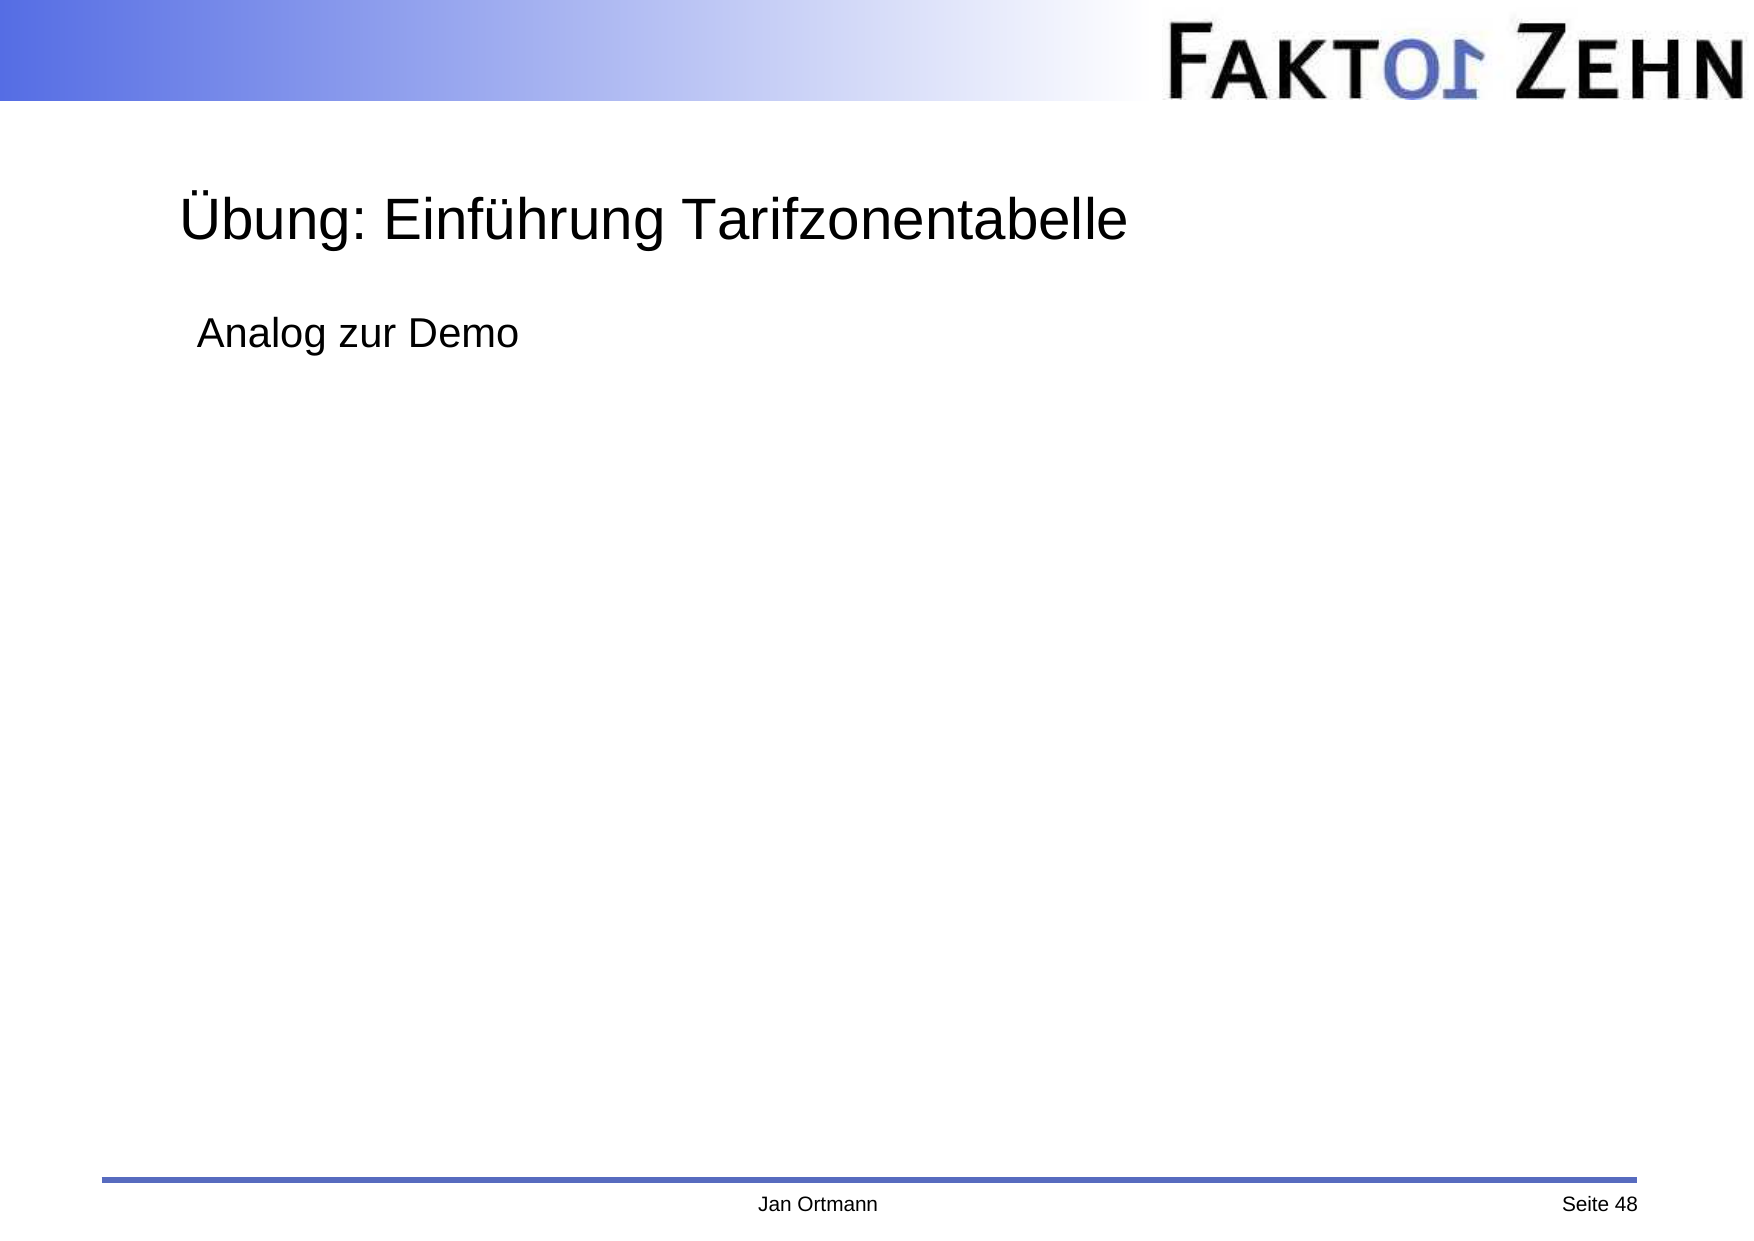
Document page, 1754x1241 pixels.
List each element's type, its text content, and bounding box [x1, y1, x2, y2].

title Übung: Einführung Tarifzonentabelle [179, 142, 1576, 296]
picture [1162, 7, 1752, 100]
list Analog zur Demo [179, 310, 1576, 1078]
